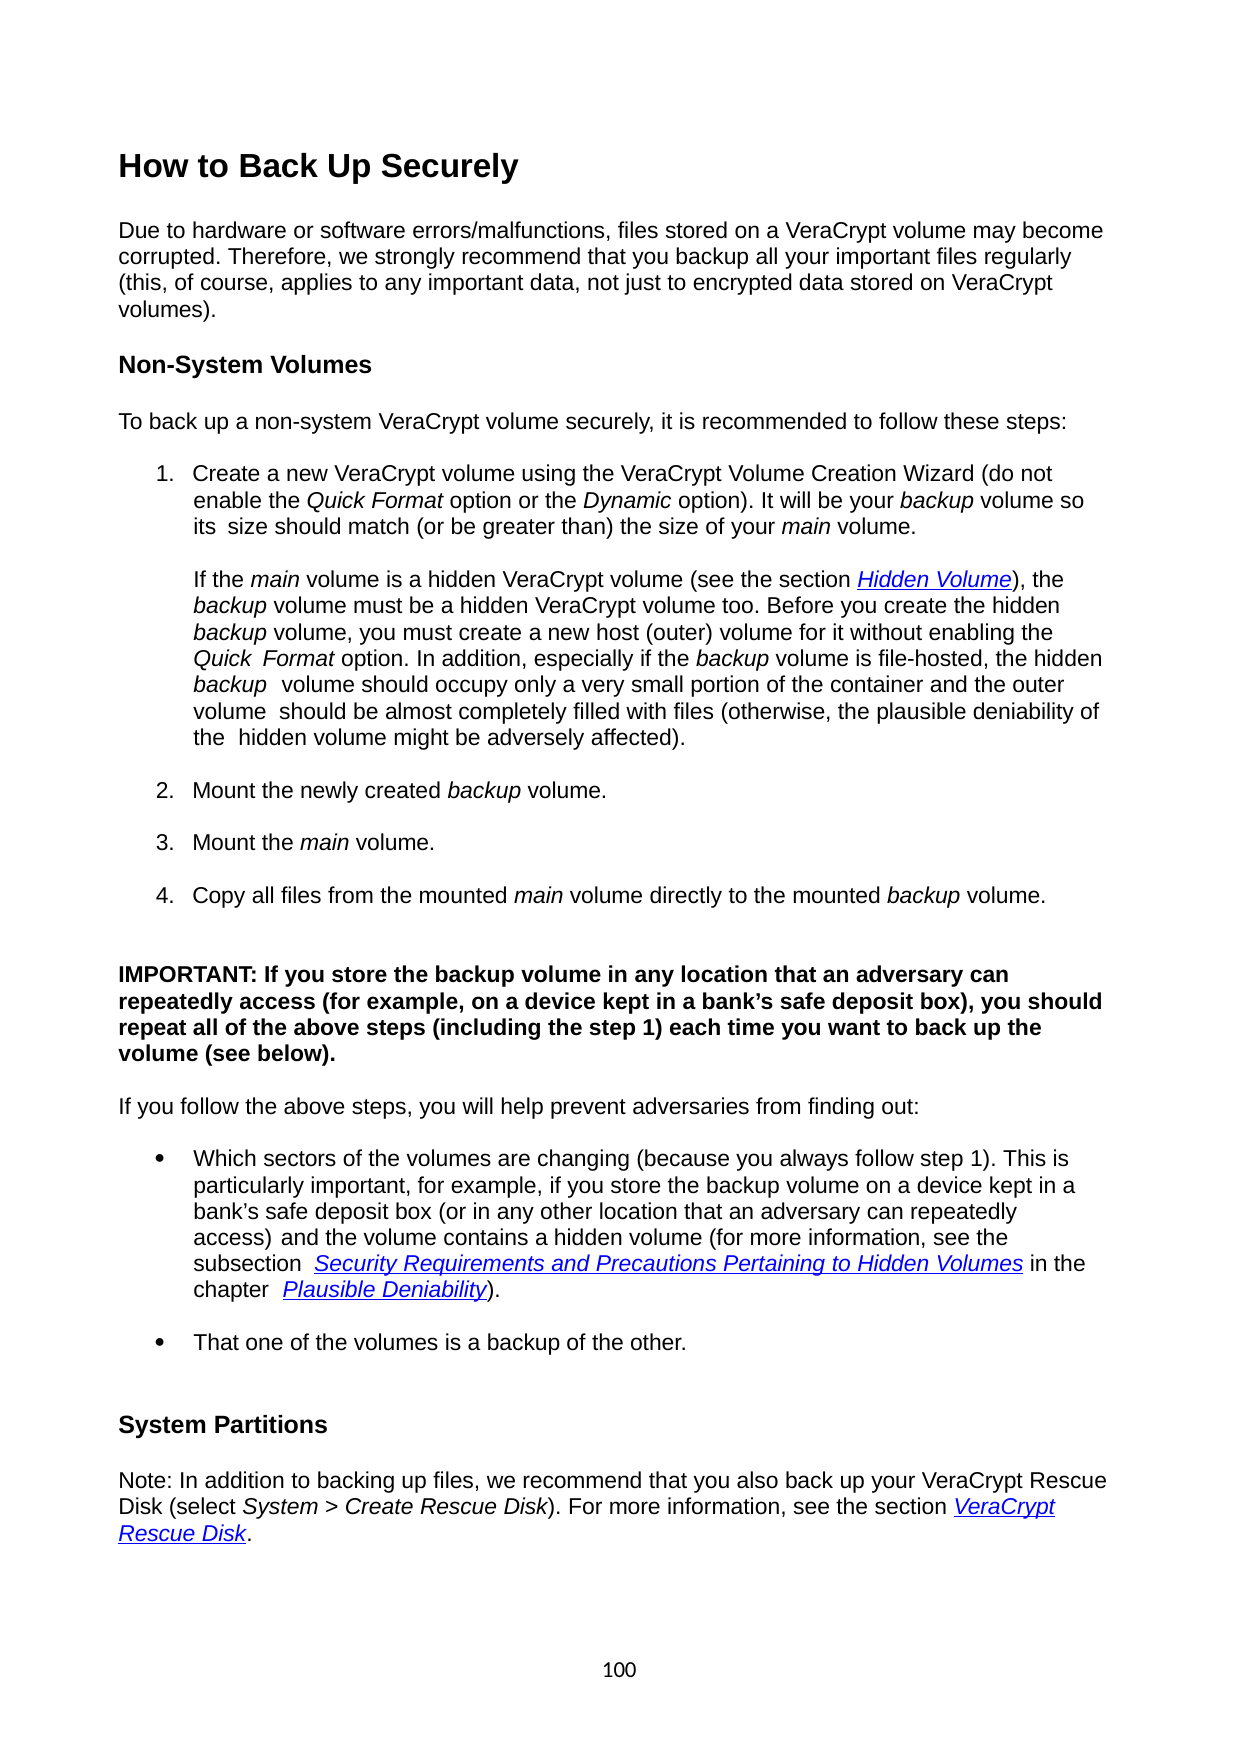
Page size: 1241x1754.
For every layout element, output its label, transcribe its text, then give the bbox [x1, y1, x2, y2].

text If you follow the above steps, you will help prevent adversaries from finding out: [118, 1093, 1132, 1119]
text Due to hardware or software errors/malfunctions, files stored on a VeraCrypt volume may become corrupted. Therefore, we strongly recommend that you backup all your important files regularly (this, of course, applies to any important data, not just to encrypted data stored on VeraCrypt volumes). [118, 217, 1109, 322]
subtitle System Partitions [118, 1410, 1132, 1438]
text If the main volume is a hidden VeraCrypt volume (see the section Hidden Volume), the backup volume must be a hidden VeraCrypt volume too. Before you create the hidden backup volume, you must create a new host (outer) volume for it without enabling the Quick Format option. In addition, especially if the backup volume is file-hosted, the hidden backup volume should occupy only a very small portion of the container and the outer volume should be almost completely filled with files (otherwise, the plausible deniability of the hidden volume might be adversely affected). [193, 566, 1111, 750]
text To back up a non-system VeraCrypt volume securely, it is recommended to follow these steps: [118, 408, 1132, 434]
list Create a new VeraCrypt volume using the VeraCrypt Volume Creation Wizard (do not enable the Quick Format option or the Dynamic option). It will be your backup volume so its size should match (or be greater than) the size of your main volume. [156, 460, 1109, 539]
list Copy all files from the mounted main volume directly to the mounted backup volume. [156, 882, 1132, 908]
subtitle How to Back Up Securely [118, 146, 1132, 184]
subtitle Non-System Volumes [118, 351, 1132, 379]
subtitle IMPORTANT: If you store the backup volume in any location that an adversary can repeatedly access (for example, on a device kept in a bank’s safe deposit box), you should repeat all of the above steps (including the step 1) each time you want to back up the volume (see below). [118, 961, 1109, 1067]
list Mount the main volume. [156, 829, 1132, 856]
text Note: In addition to backing up files, we recommend that you also back up your VeraCrypt Rescue Disk (select System > Create Rescue Disk). For more information, see the section VeraCrypt Rescue Disk. [118, 1467, 1109, 1546]
list Which sectors of the volumes are changing (because you always follow step 1). This is particularly important, for example, if you store the backup volume on a device kept in a bank’s safe deposit box (or in any other location that an adversary can repeatedly access) and the volume contains a hidden volume (for more information, see the subsection Security Requirements and Precautions Pertaining to Hidden Volumes in the chapter Plausible Deniability). [156, 1146, 1099, 1302]
list That one of the volumes is a backup of the other. [156, 1329, 1132, 1355]
list Mount the newly created backup volume. [156, 777, 1132, 803]
